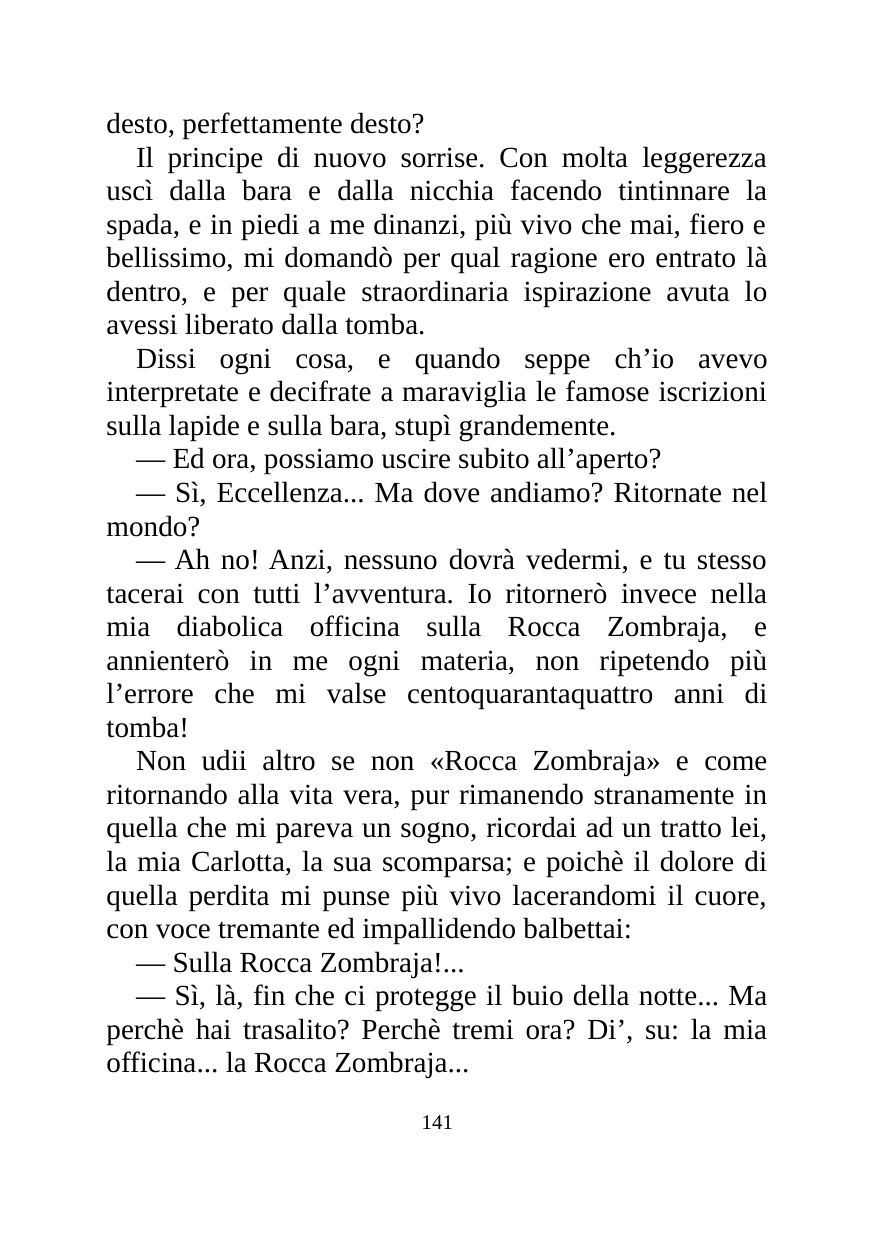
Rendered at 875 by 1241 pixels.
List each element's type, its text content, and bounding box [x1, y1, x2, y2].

text — Ah no! Anzi, nessuno dovrà vedermi, e tu stesso tacerai con tutti l’avventura. Io ritornerò invece nella mia diabolica officina sulla Rocca Zombraja, e annienterò in me ogni materia, non ripetendo più l’errore che mi valse centoquarantaquattro anni di tomba! [106, 542, 768, 743]
text — Sulla Rocca Zombraja!... [106, 945, 768, 978]
text desto, perfettamente desto? [106, 106, 768, 140]
text Dissi ogni cosa, e quando seppe ch’io avevo interpretate e decifrate a maraviglia le famose iscrizioni sulla lapide e sulla bara, stupì grandemente. [106, 341, 768, 442]
text — Sì, là, fin che ci protegge il buio della notte... Ma perchè hai trasalito? Perchè tremi ora? Di’, su: la mia officina... la Rocca Zombraja... [106, 978, 768, 1079]
text Il principe di nuovo sorrise. Con molta leggerezza uscì dalla bara e dalla nicchia facendo tintinnare la spada, e in piedi a me dinanzi, più vivo che mai, fiero e bellissimo, mi domandò per qual ragione ero entrato là dentro, e per quale straordinaria ispirazione avuta lo avessi liberato dalla tomba. [106, 140, 768, 341]
text Non udii altro se non «Rocca Zombraja» e come ritornando alla vita vera, pur rimanendo stranamente in quella che mi pareva un sogno, ricordai ad un tratto lei, la mia Carlotta, la sua scomparsa; e poichè il dolore di quella perdita mi punse più vivo lacerandomi il cuore, con voce tremante ed impallidendo balbettai: [106, 743, 768, 945]
text — Sì, Eccellenza... Ma dove andiamo? Ritornate nel mondo? [106, 475, 768, 542]
text — Ed ora, possiamo uscire subito all’aperto? [106, 442, 768, 475]
